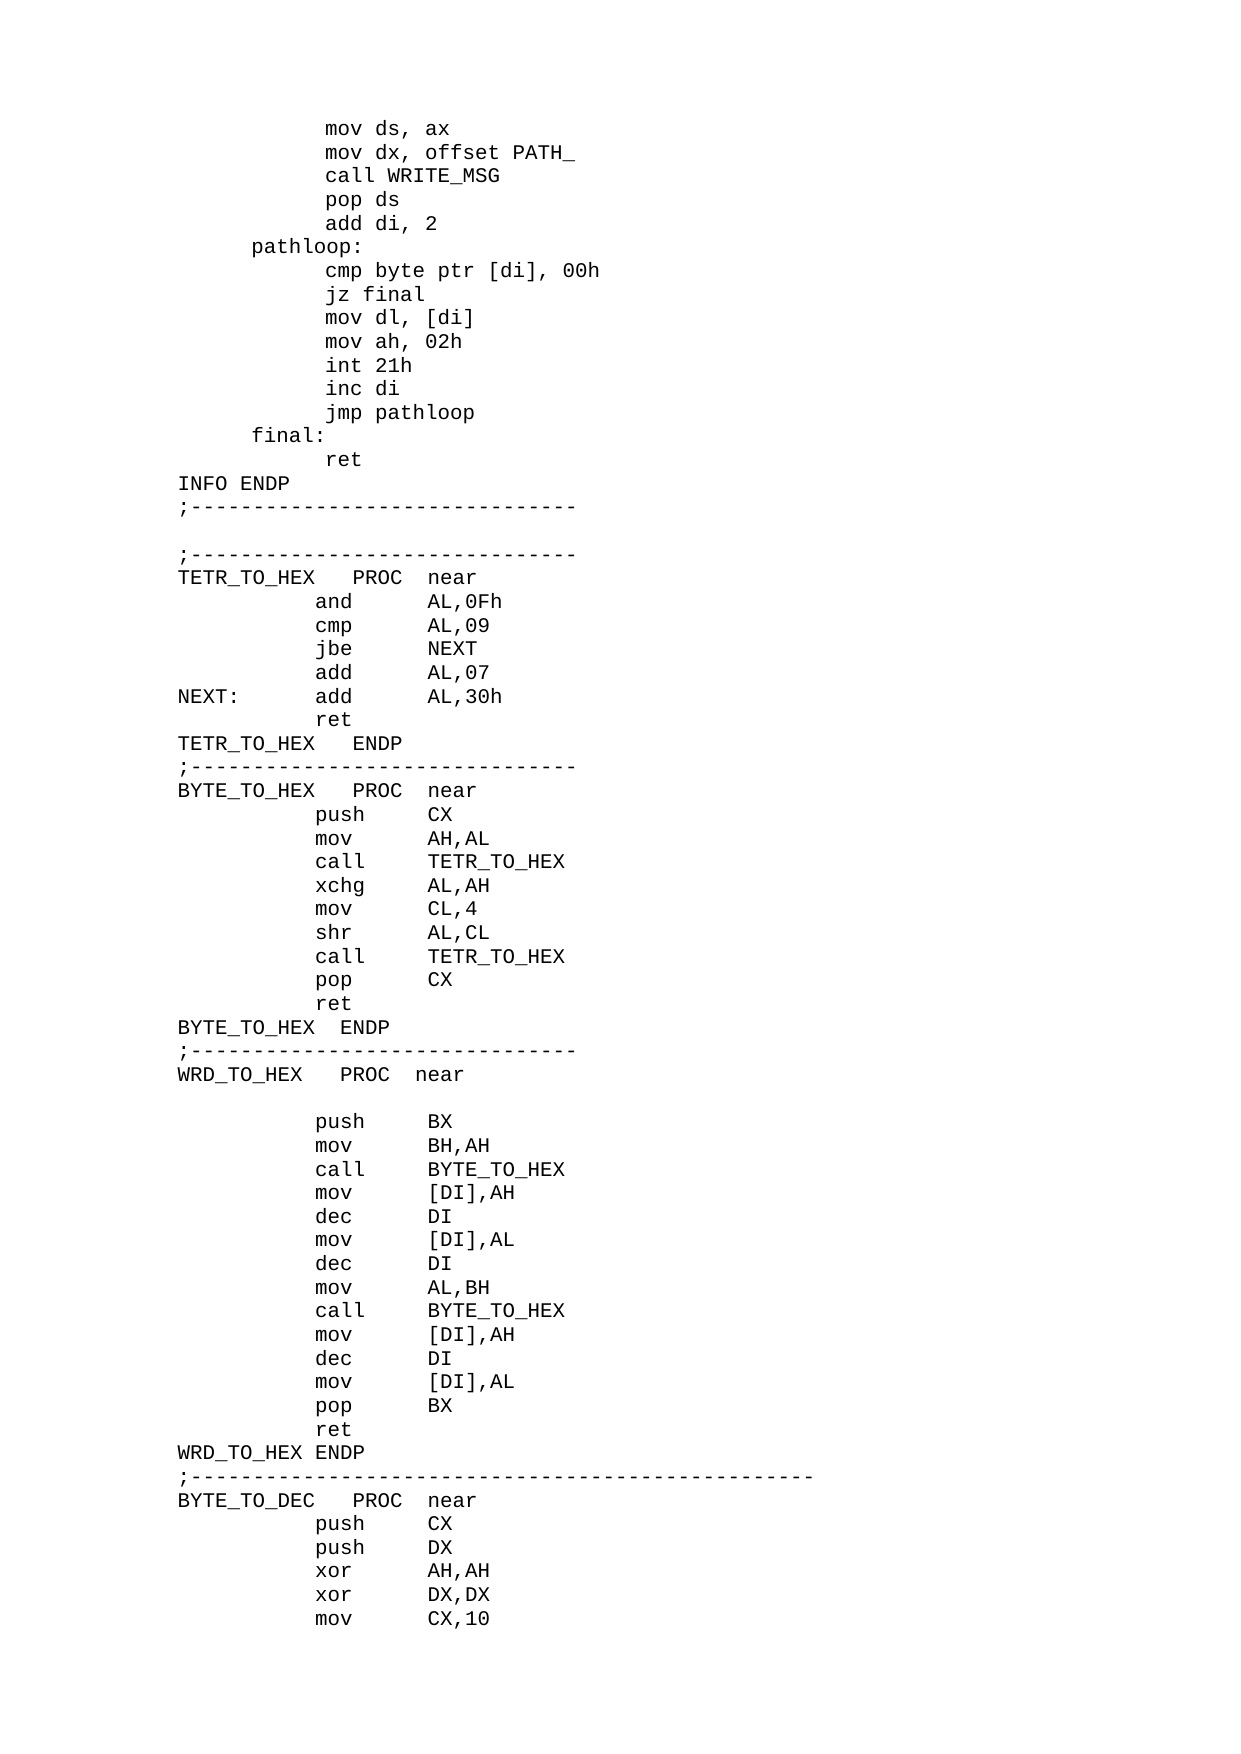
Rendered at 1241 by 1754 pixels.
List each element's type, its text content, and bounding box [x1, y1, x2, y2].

text ret [177, 993, 1152, 1017]
text call TETR_TO_HEX [177, 946, 1152, 969]
text mov CX,10 [177, 1608, 1152, 1631]
text add AL,07 [177, 662, 1152, 686]
text mov [DI],AL [177, 1229, 1152, 1253]
text BYTE_TO_DEC PROC near [177, 1489, 1152, 1513]
text shr AL,CL [177, 922, 1152, 946]
text dec DI [177, 1206, 1152, 1229]
text mov ah, 02h [177, 331, 1152, 354]
text mov [DI],AH [177, 1182, 1152, 1206]
text push CX [177, 1513, 1152, 1537]
text jmp pathloop [177, 402, 1152, 426]
text push BX [177, 1111, 1152, 1135]
text ret [177, 449, 1152, 473]
text mov CL,4 [177, 898, 1152, 922]
text WRD_TO_HEX PROC near [177, 1064, 1152, 1088]
text xor DX,DX [177, 1584, 1152, 1608]
text mov [DI],AH [177, 1324, 1152, 1348]
text pop ds [177, 189, 1152, 213]
text WRD_TO_HEX ENDP [177, 1442, 1152, 1466]
text jz final [177, 284, 1152, 307]
text xor AH,AH [177, 1561, 1152, 1584]
text final: [177, 426, 1152, 449]
text BYTE_TO_HEX PROC near [177, 780, 1152, 804]
text call TETR_TO_HEX [177, 851, 1152, 875]
text ret [177, 709, 1152, 733]
text TETR_TO_HEX PROC near [177, 567, 1152, 591]
text ;-------------------------------------------------- [177, 1466, 1152, 1489]
text dec DI [177, 1348, 1152, 1371]
text and AL,0Fh [177, 591, 1152, 615]
text pathloop: [177, 236, 1152, 260]
text TETR_TO_HEX ENDP [177, 733, 1152, 757]
text INFO ENDP [177, 473, 1152, 496]
text ;------------------------------- [177, 496, 1152, 520]
text push DX [177, 1537, 1152, 1561]
text mov [DI],AL [177, 1371, 1152, 1395]
text int 21h [177, 354, 1152, 378]
text call WRITE_MSG [177, 165, 1152, 189]
text ;------------------------------- [177, 757, 1152, 780]
text mov AH,AL [177, 827, 1152, 851]
text cmp AL,09 [177, 615, 1152, 638]
text mov dx, offset PATH_ [177, 142, 1152, 165]
text pop CX [177, 969, 1152, 993]
text ;------------------------------- [177, 544, 1152, 567]
text ;------------------------------- [177, 1040, 1152, 1064]
text inc di [177, 378, 1152, 402]
text NEXT: add AL,30h [177, 686, 1152, 709]
text add di, 2 [177, 213, 1152, 236]
text mov ds, ax [177, 118, 1152, 142]
text mov AL,BH [177, 1277, 1152, 1300]
text jbe NEXT [177, 638, 1152, 662]
text call BYTE_TO_HEX [177, 1300, 1152, 1324]
text mov dl, [di] [177, 307, 1152, 331]
text pop BX [177, 1395, 1152, 1419]
text push CX [177, 804, 1152, 827]
text call BYTE_TO_HEX [177, 1158, 1152, 1182]
text cmp byte ptr [di], 00h [177, 260, 1152, 284]
text dec DI [177, 1253, 1152, 1277]
text mov BH,AH [177, 1135, 1152, 1158]
text xchg AL,AH [177, 875, 1152, 898]
text ret [177, 1419, 1152, 1442]
text BYTE_TO_HEX ENDP [177, 1017, 1152, 1040]
